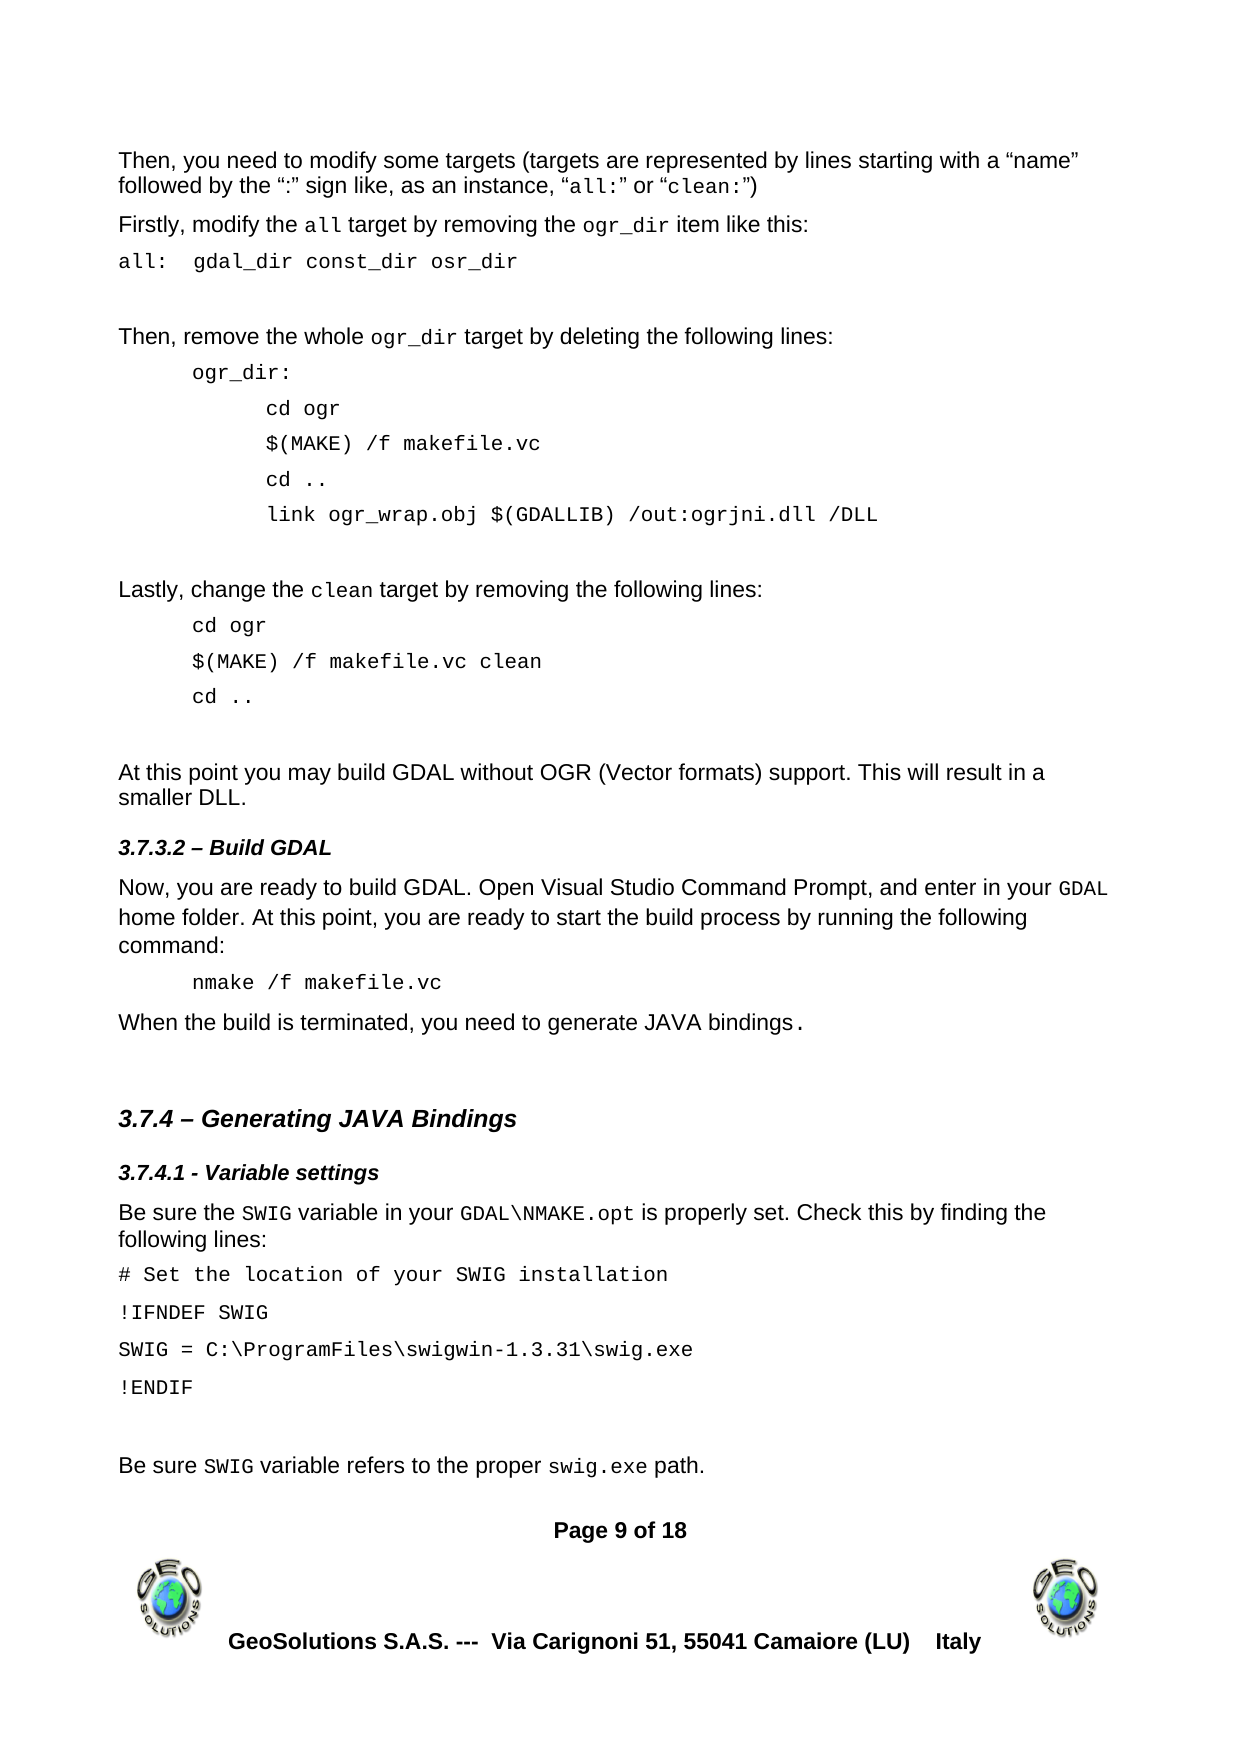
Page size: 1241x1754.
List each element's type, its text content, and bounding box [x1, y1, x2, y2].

text Now, you are ready to build GDAL. Open Visual Studio Command Prompt, and enter in your GDAL home folder. At this point, you are ready to start the build process by running the following command: [118, 875, 1122, 958]
text !IFNDEF SWIG [118, 1302, 1122, 1325]
text Then, remove the whole ogr_dir target by deleting the following lines: [118, 323, 1122, 351]
text ogr_dir: [118, 362, 1122, 386]
text cd .. [118, 686, 1122, 710]
text Be sure SWIG variable refers to the proper swig.exe path. [118, 1452, 1122, 1479]
text At this point you may build GDAL without OGR (Vector formats) support. This will result in a smaller DLL. [118, 759, 1122, 810]
text When the build is terminated, you need to generate JAVA bindings. [118, 1010, 1122, 1037]
subtitle 3.7.4.1 - Variable settings [118, 1160, 1122, 1185]
subtitle 3.7.3.2 – Build GDAL [118, 835, 1122, 860]
text SWIG = C:\ProgramFiles\swigwin-1.3.31\swig.exe [118, 1339, 1122, 1363]
picture [1030, 1552, 1101, 1641]
text all: gdal_dir const_dir osr_dir [118, 251, 1122, 274]
text link ogr_wrap.obj $(GDALLIB) /out:ogrjni.dll /DLL [118, 504, 1122, 528]
text cd ogr [118, 398, 1122, 421]
text Firstly, modify the all target by removing the ogr_dir item like this: [118, 212, 1122, 239]
text nmake /f makefile.vc [118, 972, 1122, 996]
subtitle 3.7.4 – Generating JAVA Bindings [118, 1105, 1122, 1133]
text cd .. [118, 468, 1122, 492]
text $(MAKE) /f makefile.vc clean [118, 651, 1122, 674]
text Be sure the SWIG variable in your GDAL\NMAKE.opt is properly set. Check this by finding the following lines: [118, 1200, 1122, 1252]
text cd ogr [118, 616, 1122, 639]
picture [134, 1552, 205, 1641]
text Then, you need to modify some targets (targets are represented by lines starting with a “name” followed by the “:” sign like, as an instance, “all:” or “clean:”) [118, 148, 1122, 200]
text !ENDIF [118, 1377, 1122, 1401]
text $(MAKE) /f makefile.vc [118, 433, 1122, 457]
text Lastly, change the clean target by removing the following lines: [118, 577, 1122, 604]
text # Set the location of your SWIG installation [118, 1264, 1122, 1288]
